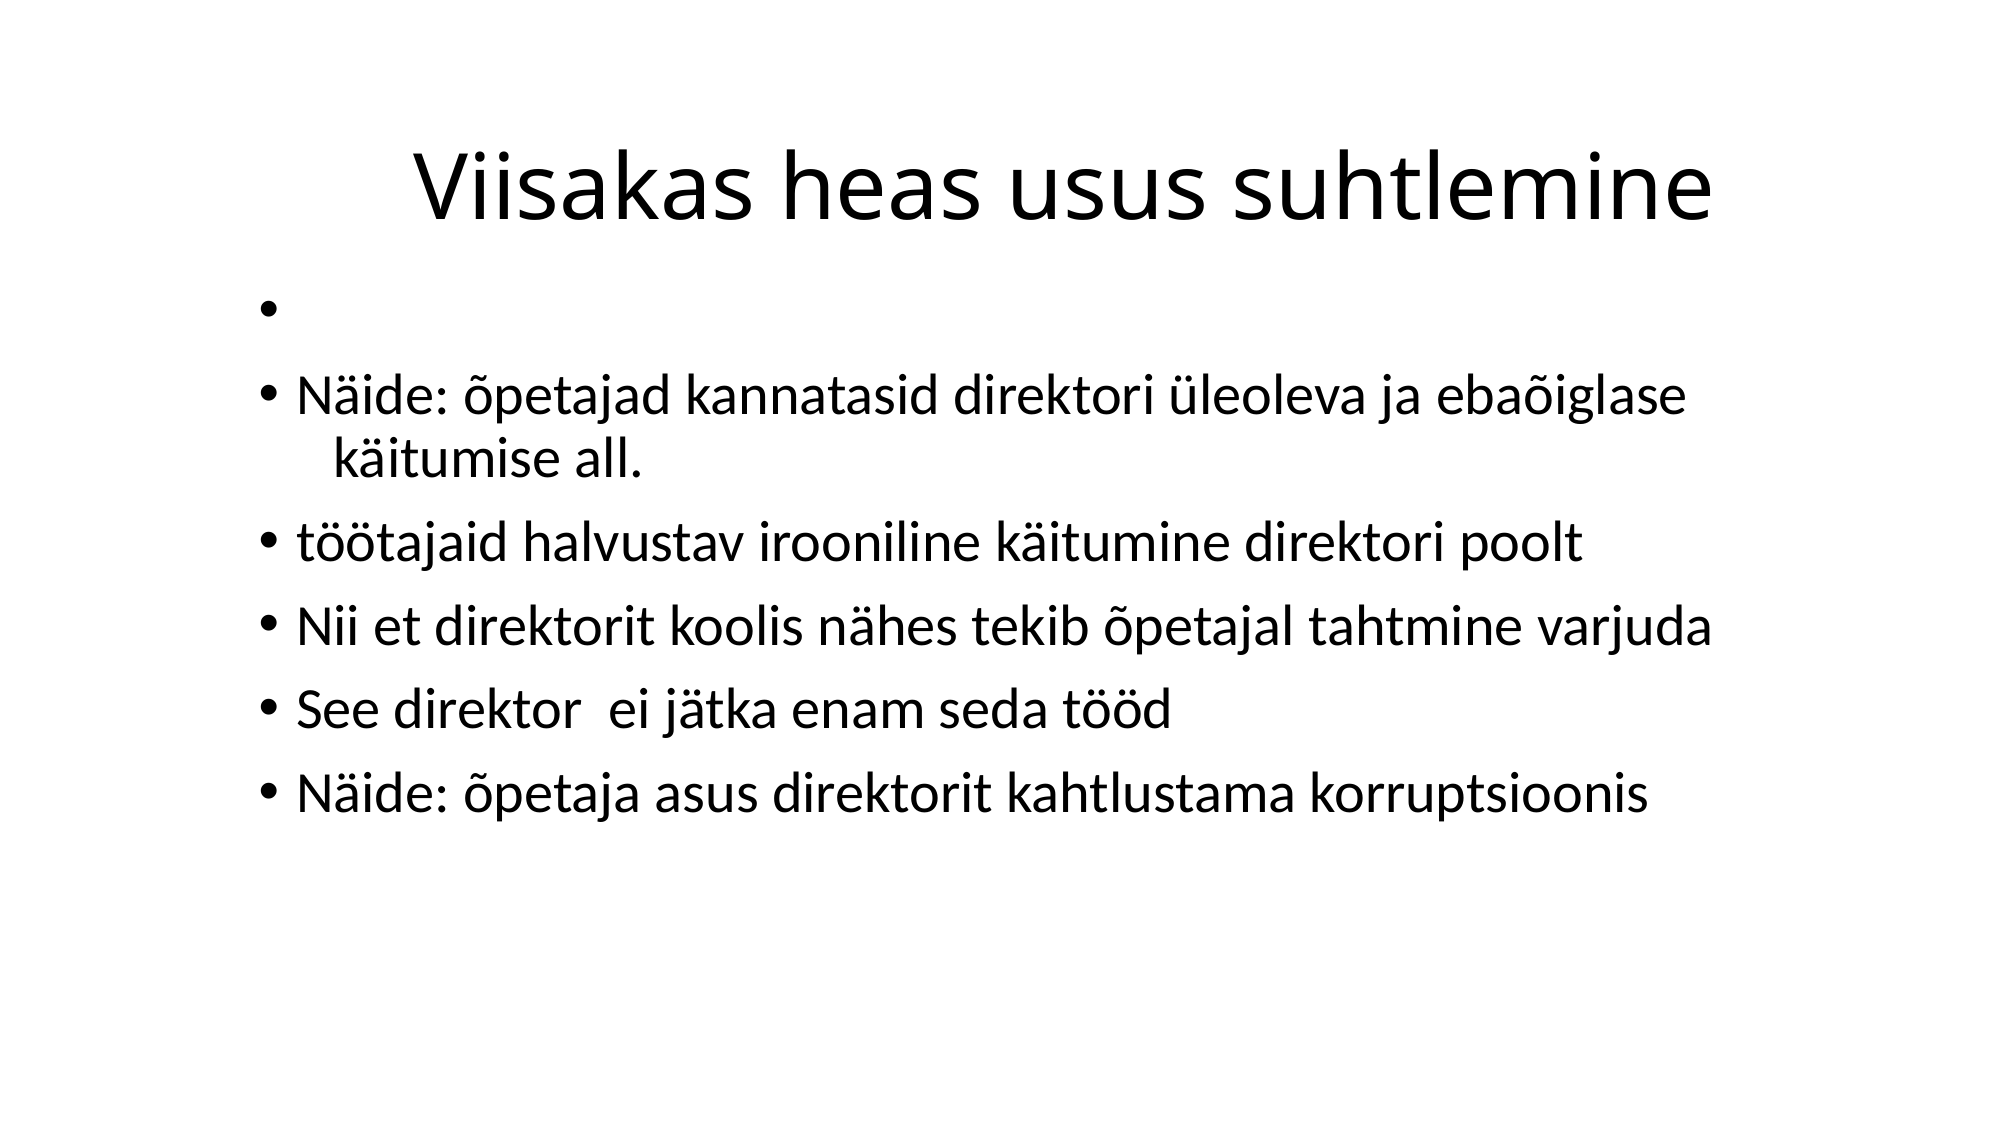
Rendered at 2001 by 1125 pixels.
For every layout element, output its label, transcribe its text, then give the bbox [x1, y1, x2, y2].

title Viisakas heas usus suhtlemine [243, 112, 1887, 266]
list Näide: õpetajad kannatasid direktori üleoleva ja ebaõiglase käitumise all. töötajaid halvustav irooniline käitumine direktori poolt Nii et direktorit koolis nähes tekib õpetajal tahtmine varjuda See direktor ei jätka enam seda tööd Näide: õpetaja asus direktorit kahtlustama korruptsioonis [243, 266, 1887, 1023]
